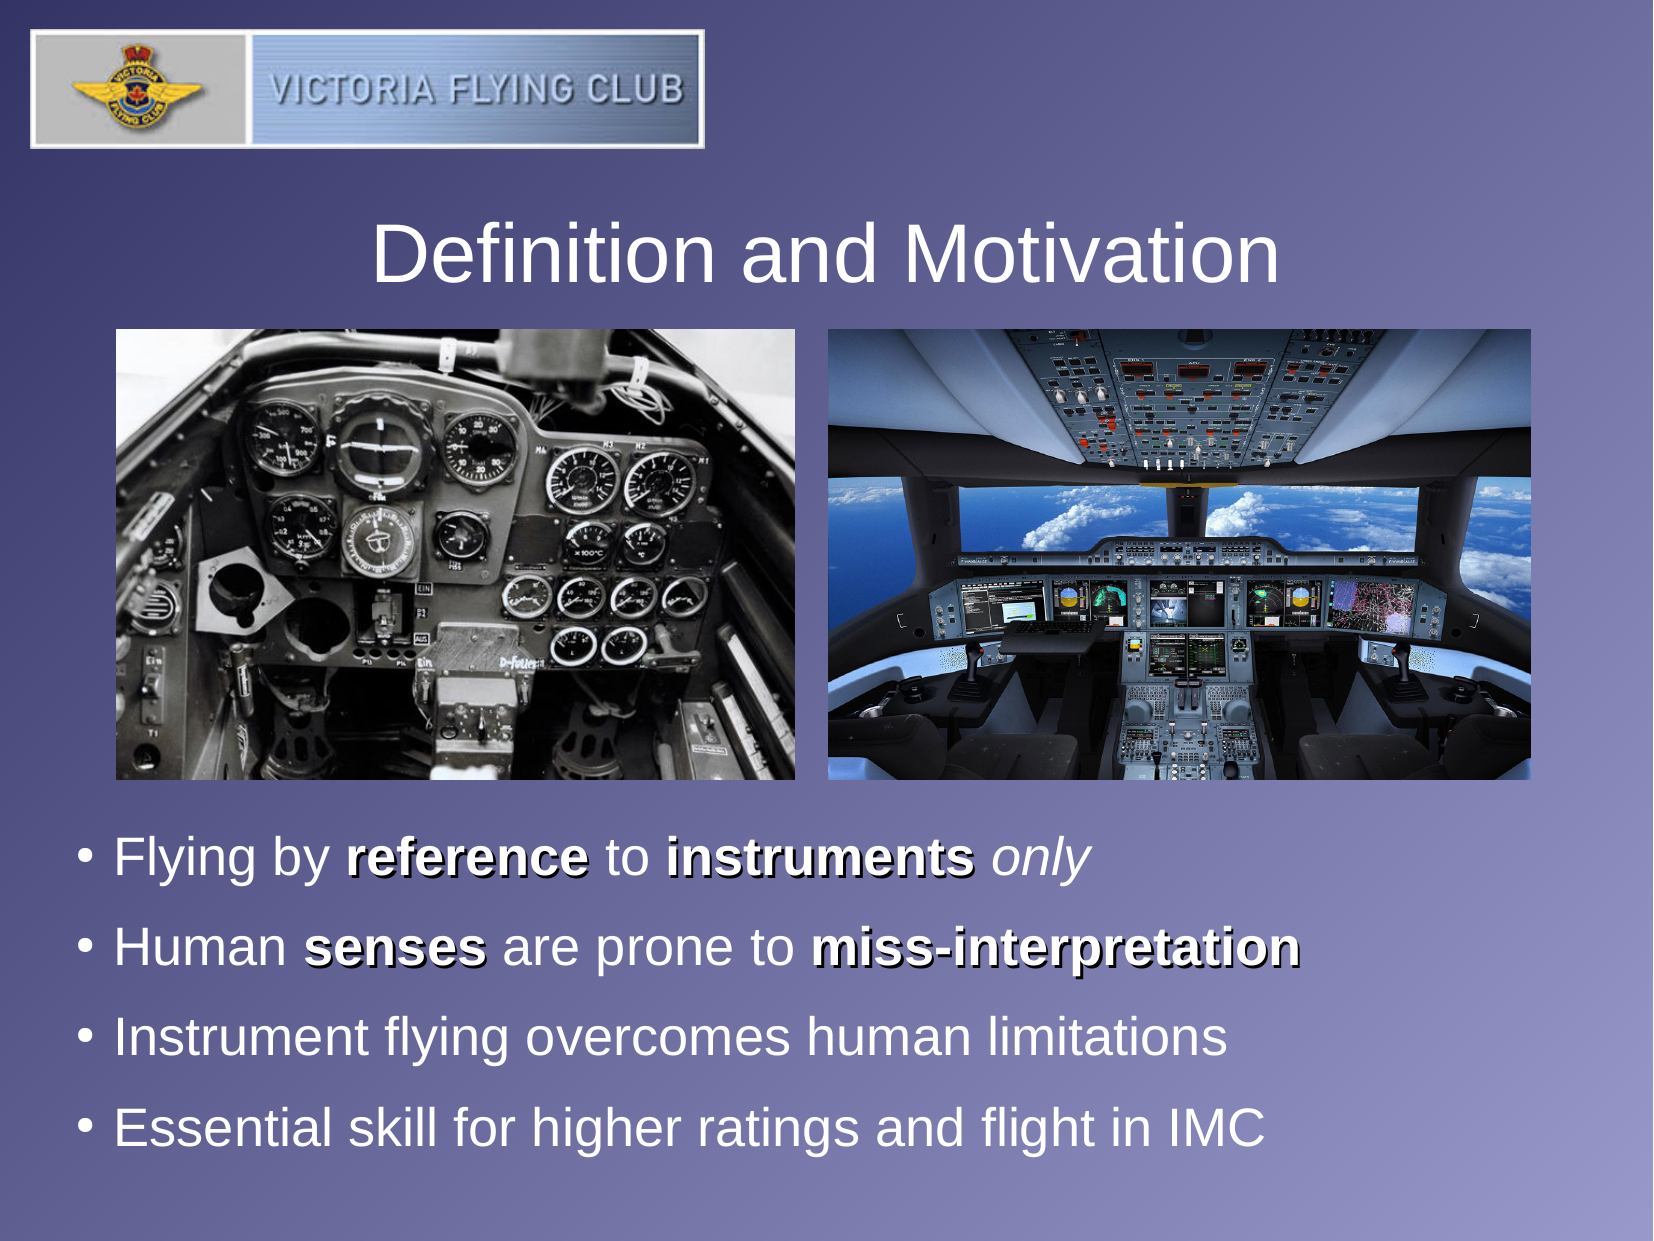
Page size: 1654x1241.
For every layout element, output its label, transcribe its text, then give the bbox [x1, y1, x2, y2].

picture [116, 329, 796, 781]
picture [828, 329, 1531, 781]
picture [30, 29, 705, 149]
title Definition and Motivation [82, 150, 1571, 358]
list Flying by reference to instruments only Human senses are prone to miss-interpretation Instrument flying overcomes human limitations Essential skill for higher ratings and flight in IMC [57, 826, 1596, 1218]
